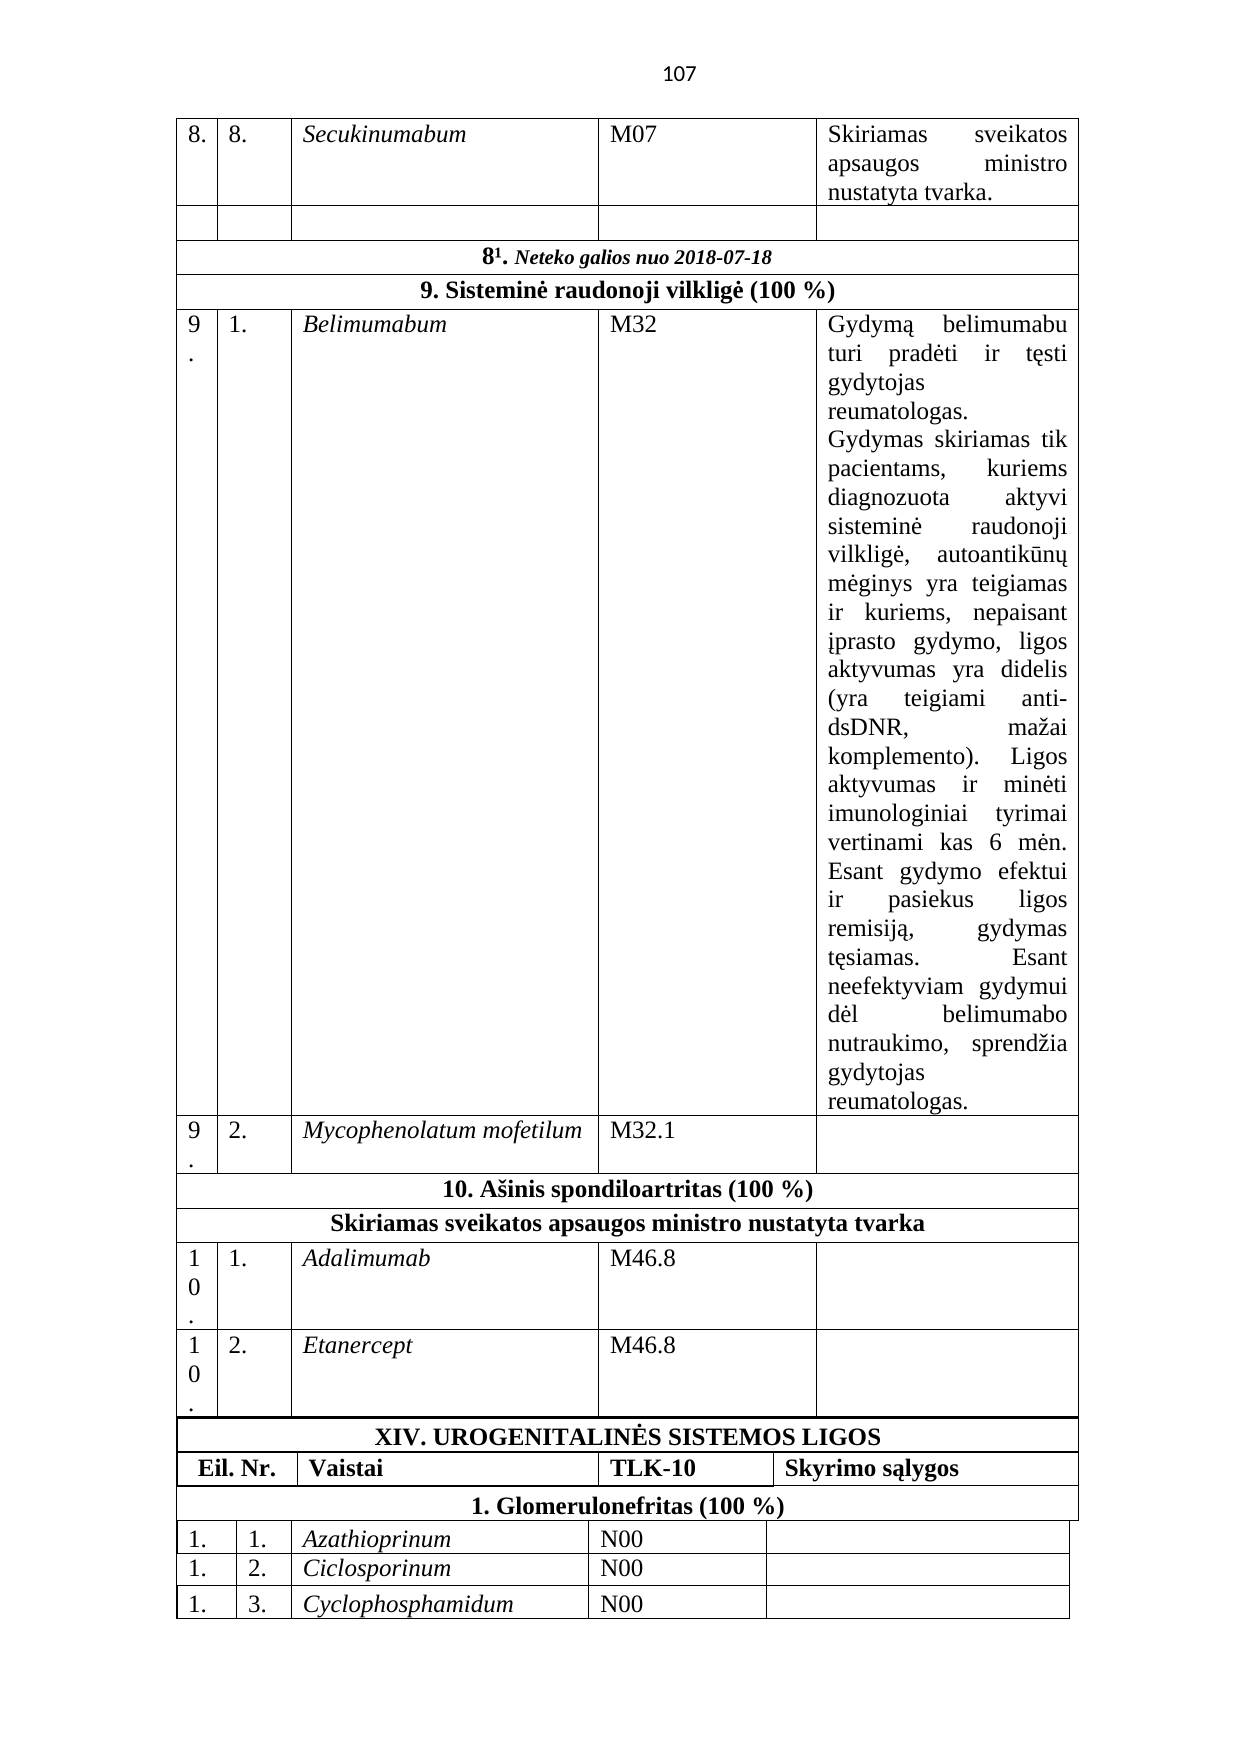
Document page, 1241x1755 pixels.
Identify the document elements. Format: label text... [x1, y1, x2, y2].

table_cell [1099, 1520, 1103, 1552]
table_cell [1109, 1553, 1123, 1585]
table_cell [1084, 205, 1088, 240]
table_cell [1084, 1451, 1088, 1485]
table_cell Skyrimo sąlygos [774, 1453, 1078, 1485]
table_cell [1084, 118, 1088, 205]
table_cell [1093, 118, 1099, 205]
table_cell [1109, 1485, 1123, 1519]
table_cell [1088, 1416, 1093, 1451]
table_cell N00 [589, 1554, 766, 1585]
table_cell 1. [218, 1243, 291, 1329]
table_cell [1109, 1208, 1123, 1242]
table_cell [1074, 1585, 1079, 1618]
table_cell [292, 206, 598, 240]
table_cell M07 [599, 119, 816, 205]
table_cell [1084, 1115, 1088, 1173]
table_cell [1079, 1329, 1083, 1416]
table_cell [1093, 1451, 1099, 1485]
table_cell [1103, 118, 1109, 205]
table_cell [1088, 309, 1093, 1114]
table_cell [1074, 1521, 1079, 1552]
table_cell [1088, 1329, 1093, 1416]
table_cell [1088, 1553, 1093, 1585]
table_cell [1088, 1208, 1093, 1242]
table_cell [817, 1243, 1078, 1329]
table_cell [1109, 1520, 1123, 1552]
table_cell [1088, 274, 1093, 308]
table_cell 1. [178, 1586, 236, 1618]
table_cell [1103, 1115, 1109, 1173]
table_cell 8. [218, 119, 291, 205]
table_cell [767, 1586, 1069, 1618]
table_cell M32 [599, 310, 816, 1114]
table_cell [1088, 1485, 1093, 1519]
table_cell [1103, 1520, 1109, 1552]
table_cell [1099, 1485, 1103, 1519]
table_cell 1. [178, 1521, 236, 1552]
table_cell [1099, 1115, 1103, 1173]
table_cell Gydymą belimumabu turi pradėti ir tęsti gydytojas reumatologas. Gydymas skiriamas tik pacientams, kuriems diagnozuota aktyvi sisteminė raudonoji vilkligė, autoantikūnų mėginys yra teigiamas ir kuriems, nepaisant įprasto gydymo, ligos aktyvumas yra didelis (yra teigiami anti-dsDNR, mažai komplemento). Ligos aktyvumas ir minėti imunologiniai tyrimai vertinami kas 6 mėn. Esant gydymo efektui ir pasiekus ligos remisiją, gydymas tęsiamas. Esant neefektyviam gydymui dėl belimumabo nutraukimo, sprendžia gydytojas reumatologas. [817, 310, 1078, 1114]
table_cell [1074, 1553, 1079, 1585]
table_cell Ciclosporinum [292, 1554, 588, 1585]
table_cell [1084, 309, 1088, 1114]
table_cell [599, 206, 816, 240]
table_cell [1079, 240, 1083, 274]
table_cell [1103, 1173, 1109, 1207]
table_cell Cyclophosphamidum [292, 1586, 588, 1618]
table_cell [1109, 1115, 1123, 1173]
table_cell [1079, 205, 1083, 240]
table_cell M46.8 [599, 1243, 816, 1329]
table_cell [1109, 1585, 1123, 1618]
table_cell 8¹. Neteko galios nuo 2018-07-18 [177, 241, 1078, 274]
table_cell [1084, 1173, 1088, 1207]
table_cell [1109, 118, 1123, 205]
table_cell Mycophenolatum mofetilum [292, 1116, 598, 1173]
table_cell [1079, 1585, 1083, 1618]
table_cell [1099, 1173, 1103, 1207]
table_cell [1093, 1520, 1099, 1552]
table_cell Azathioprinum [292, 1521, 588, 1552]
table_cell [1088, 240, 1093, 274]
table_cell [1093, 1553, 1099, 1585]
table_cell [1099, 240, 1103, 274]
table_cell [1103, 309, 1109, 1114]
table_cell [1079, 309, 1083, 1114]
table_cell [1084, 240, 1088, 274]
table_cell [1088, 1242, 1093, 1329]
table_cell [1093, 1585, 1099, 1618]
table_cell [1103, 205, 1109, 240]
table_cell 10. [177, 1330, 217, 1416]
table_cell Adalimumab [292, 1243, 598, 1329]
table_cell [1109, 1242, 1123, 1329]
table_cell 9. Sisteminė raudonoji vilkligė (100 %) [177, 275, 1078, 308]
table_cell [1084, 1329, 1088, 1416]
table_cell Secukinumabum [292, 119, 598, 205]
table_cell [1109, 1329, 1123, 1416]
table_cell [1093, 1115, 1099, 1173]
table_cell [1084, 1585, 1088, 1618]
table_cell Skiriamas sveikatos apsaugos ministro nustatyta tvarka. [817, 119, 1078, 205]
table_cell [177, 206, 217, 240]
table_cell [1109, 205, 1123, 240]
table_cell [1109, 1451, 1123, 1485]
table_cell [817, 1330, 1078, 1416]
table_cell [1099, 205, 1103, 240]
table_cell Belimumabum [292, 310, 598, 1114]
table_cell [1099, 1329, 1103, 1416]
table_cell [1103, 1242, 1109, 1329]
table_cell 9. [177, 1116, 217, 1173]
table_cell [817, 1116, 1078, 1173]
table_cell [1079, 1485, 1083, 1519]
table_cell 1. [218, 310, 291, 1114]
table_cell 3. [237, 1586, 291, 1618]
table_cell [1079, 1553, 1083, 1585]
table_cell [1079, 274, 1083, 308]
table_cell [1088, 1451, 1093, 1485]
table_cell [1079, 1520, 1083, 1552]
table_cell [1099, 274, 1103, 308]
table_cell 2. [237, 1554, 291, 1585]
table_cell [1088, 118, 1093, 205]
table_cell [1093, 1329, 1099, 1416]
table_cell [1093, 1416, 1099, 1451]
table_cell [1109, 240, 1123, 274]
table_cell [1099, 118, 1103, 205]
table_cell 1. [237, 1521, 291, 1552]
table_cell [1103, 1485, 1109, 1519]
table_cell 1. Glomerulonefritas (100 %) [177, 1486, 1078, 1519]
table_cell [1103, 1585, 1109, 1618]
table_cell [1099, 1585, 1103, 1618]
table_cell N00 [589, 1586, 766, 1618]
table_cell [1079, 1208, 1083, 1242]
table_cell [1088, 1115, 1093, 1173]
table_cell [1079, 1451, 1083, 1485]
table_cell [1103, 1553, 1109, 1585]
table_cell [767, 1521, 1069, 1552]
table_cell [1084, 1416, 1088, 1451]
table_cell 10. Ašinis spondiloartritas (100 %) [177, 1174, 1078, 1207]
table_cell 2. [218, 1330, 291, 1416]
table_cell 9. [177, 310, 217, 1114]
table_cell [1103, 1208, 1109, 1242]
table_cell [1099, 1451, 1103, 1485]
table_cell Etanercept [292, 1330, 598, 1416]
table_cell [1084, 274, 1088, 308]
table_cell [1084, 1485, 1088, 1519]
table_cell 1. [177, 1554, 236, 1585]
table_cell [1093, 274, 1099, 308]
table_cell [1109, 1173, 1123, 1207]
table_cell TLK-10 [599, 1453, 773, 1485]
table_cell [1099, 1208, 1103, 1242]
table_cell [1088, 1520, 1093, 1552]
table_cell [1103, 1451, 1109, 1485]
table_cell [1084, 1208, 1088, 1242]
table_cell [1099, 309, 1103, 1114]
table_cell [1093, 1208, 1099, 1242]
table_cell [1093, 309, 1099, 1114]
table_cell [1093, 1485, 1099, 1519]
table_cell [1109, 1416, 1123, 1451]
table_cell [1099, 1242, 1103, 1329]
table_cell [1079, 1115, 1083, 1173]
table_cell [1109, 274, 1123, 308]
table_cell [1084, 1242, 1088, 1329]
table_cell [1088, 1173, 1093, 1207]
table_cell [767, 1554, 1069, 1585]
table_cell [1079, 1416, 1083, 1451]
table_cell Skiriamas sveikatos apsaugos ministro nustatyta tvarka [177, 1209, 1078, 1242]
table_cell [1099, 1553, 1103, 1585]
table_cell M46.8 [599, 1330, 816, 1416]
table_cell 10. [177, 1243, 217, 1329]
table_cell [1093, 240, 1099, 274]
table_cell [1084, 1553, 1088, 1585]
table_cell [1079, 118, 1083, 205]
table_cell [1103, 1416, 1109, 1451]
table_cell [1093, 1242, 1099, 1329]
table_cell 8. [177, 119, 217, 205]
table_cell N00 [589, 1521, 766, 1552]
table_cell [1088, 1585, 1093, 1618]
table_cell [1093, 205, 1099, 240]
table_cell [218, 206, 291, 240]
table_cell Vaistai [298, 1453, 598, 1485]
table_cell [1103, 240, 1109, 274]
table_cell Eil. Nr. [178, 1453, 297, 1485]
table_cell [1109, 309, 1123, 1114]
table_cell XIV. UROGENITALINĖS SISTEMOS LIGOS [178, 1419, 1078, 1451]
table_cell [1099, 1416, 1103, 1451]
table_cell [1088, 205, 1093, 240]
table_cell M32.1 [599, 1116, 816, 1173]
table_cell [1079, 1242, 1083, 1329]
table_cell [1093, 1173, 1099, 1207]
table_cell [1103, 1329, 1109, 1416]
table_cell 2. [218, 1116, 291, 1173]
table_cell [1103, 274, 1109, 308]
table_cell [817, 206, 1078, 240]
table_cell [1084, 1520, 1088, 1552]
table_cell [1079, 1173, 1083, 1207]
